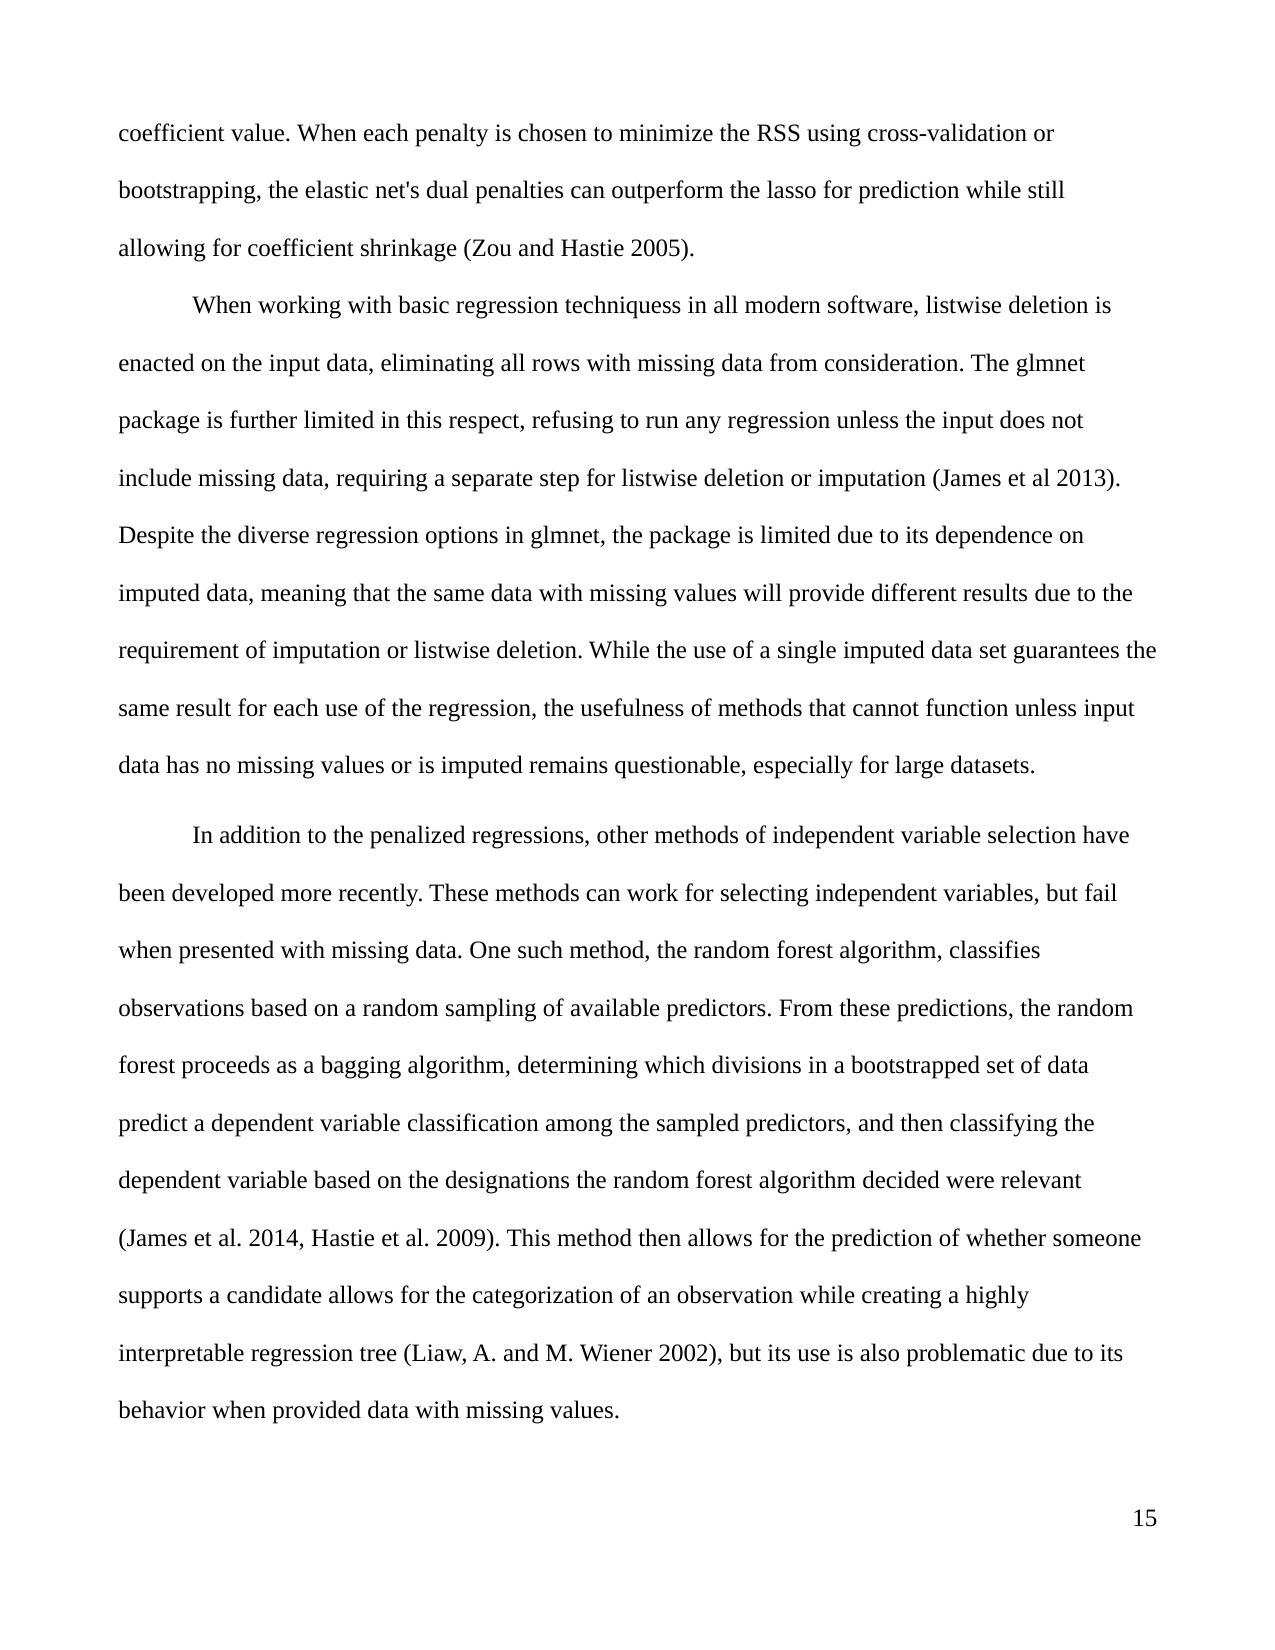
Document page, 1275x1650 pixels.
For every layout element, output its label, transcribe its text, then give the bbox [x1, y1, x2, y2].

text In addition to the penalized regressions, other methods of independent variable selection have been developed more recently. These methods can work for selecting independent variables, but fail when presented with missing data. One such method, the random forest algorithm, classifies observations based on a random sampling of available predictors. From these predictions, the random forest proceeds as a bagging algorithm, determining which divisions in a bootstrapped set of data predict a dependent variable classification among the sampled predictors, and then classifying the dependent variable based on the designations the random forest algorithm decided were relevant (James et al. 2014, Hastie et al. 2009). This method then allows for the prediction of whether someone supports a candidate allows for the categorization of an observation while creating a highly interpretable regression tree (Liaw, A. and M. Wiener 2002), but its use is also problematic due to its behavior when provided data with missing values. [118, 821, 1157, 1424]
text coefficient value. When each penalty is chosen to minimize the RSS using cross-validation or bootstrapping, the elastic net's dual penalties can outperform the lasso for prediction while still allowing for coefficient shrinkage (Zou and Hastie 2005). [118, 118, 1157, 262]
text When working with basic regression techniquess in all modern software, listwise deletion is enacted on the input data, eliminating all rows with missing data from consideration. The glmnet package is further limited in this respect, refusing to run any regression unless the input does not include missing data, requiring a separate step for listwise deletion or imputation (James et al 2013). Despite the diverse regression options in glmnet, the package is limited due to its dependence on imputed data, meaning that the same data with missing values will provide different results due to the requirement of imputation or listwise deletion. While the use of a single imputed data set guarantees the same result for each use of the regression, the usefulness of methods that cannot function unless input data has no missing values or is imputed remains questionable, especially for large datasets. [118, 291, 1157, 779]
